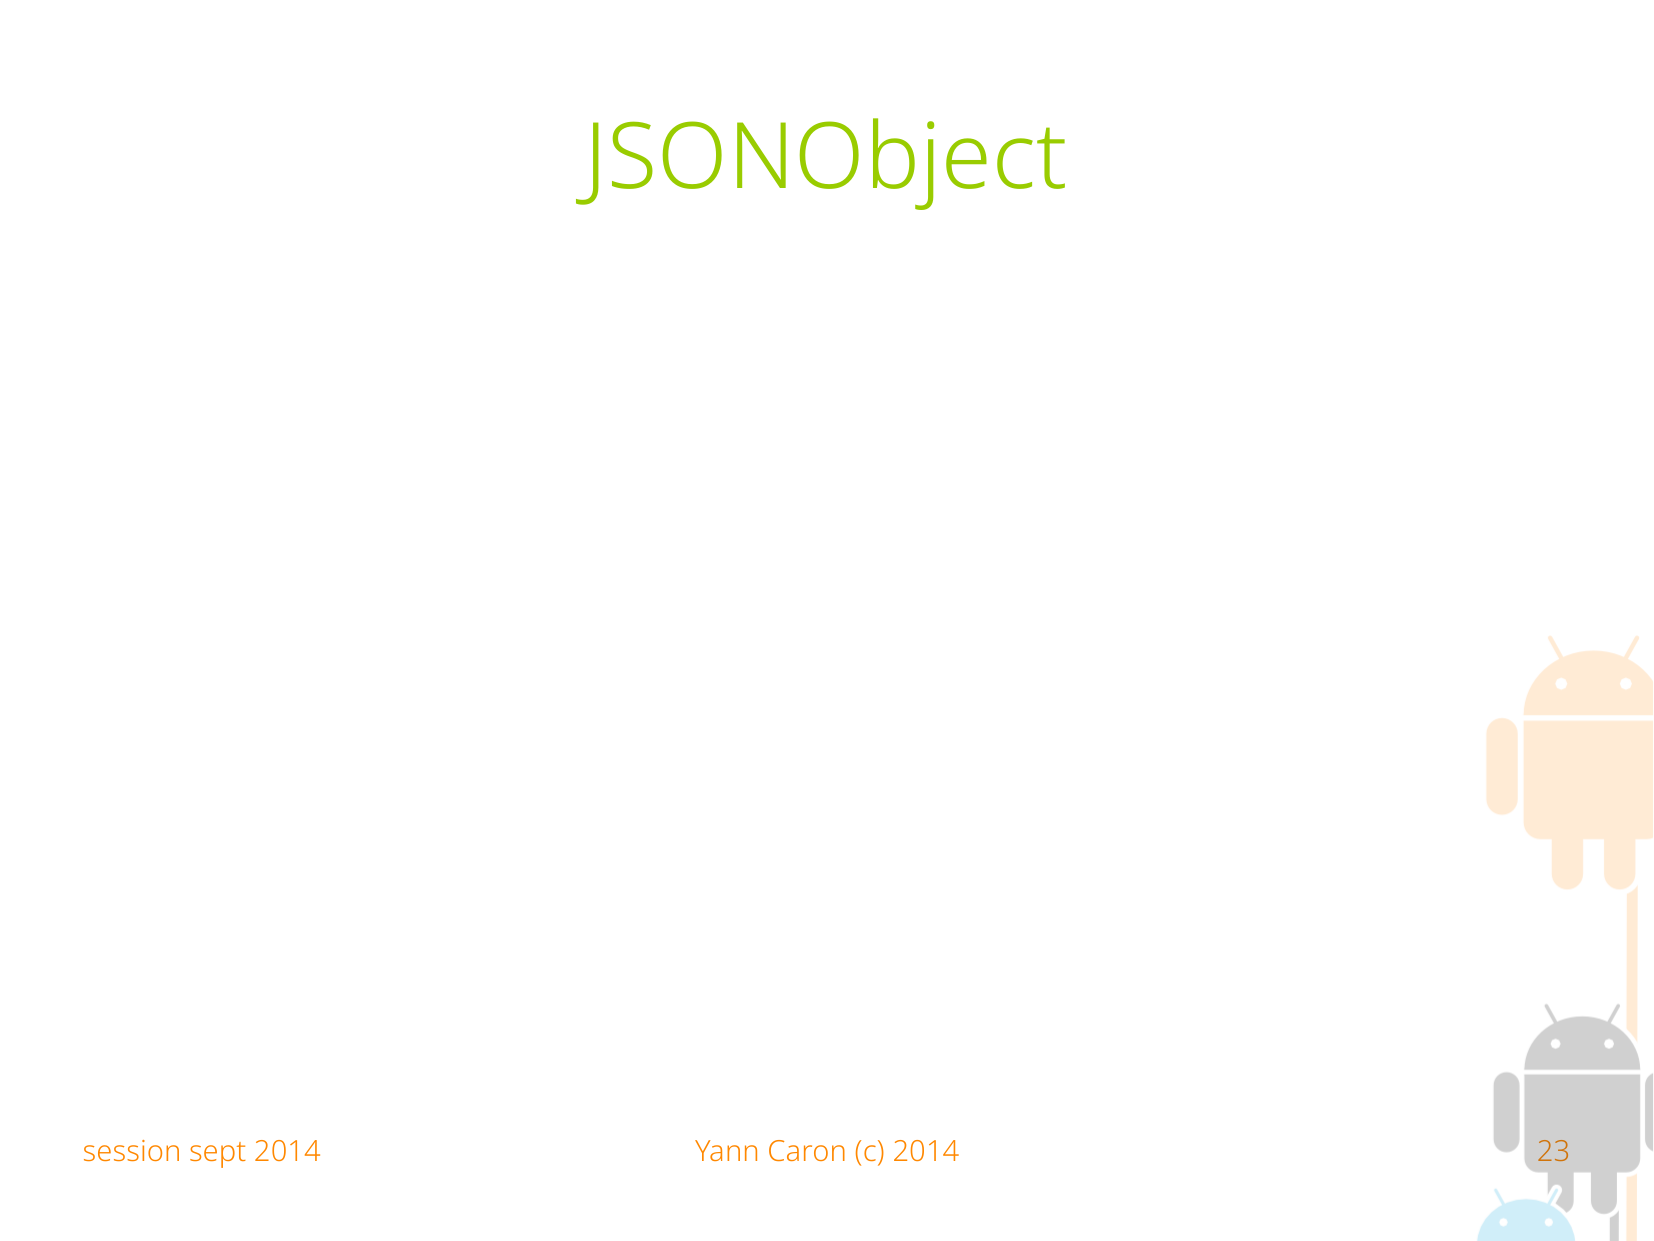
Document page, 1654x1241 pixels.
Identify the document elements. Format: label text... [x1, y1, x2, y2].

title JSONObject [82, 49, 1571, 257]
picture [240, 423, 1654, 1241]
